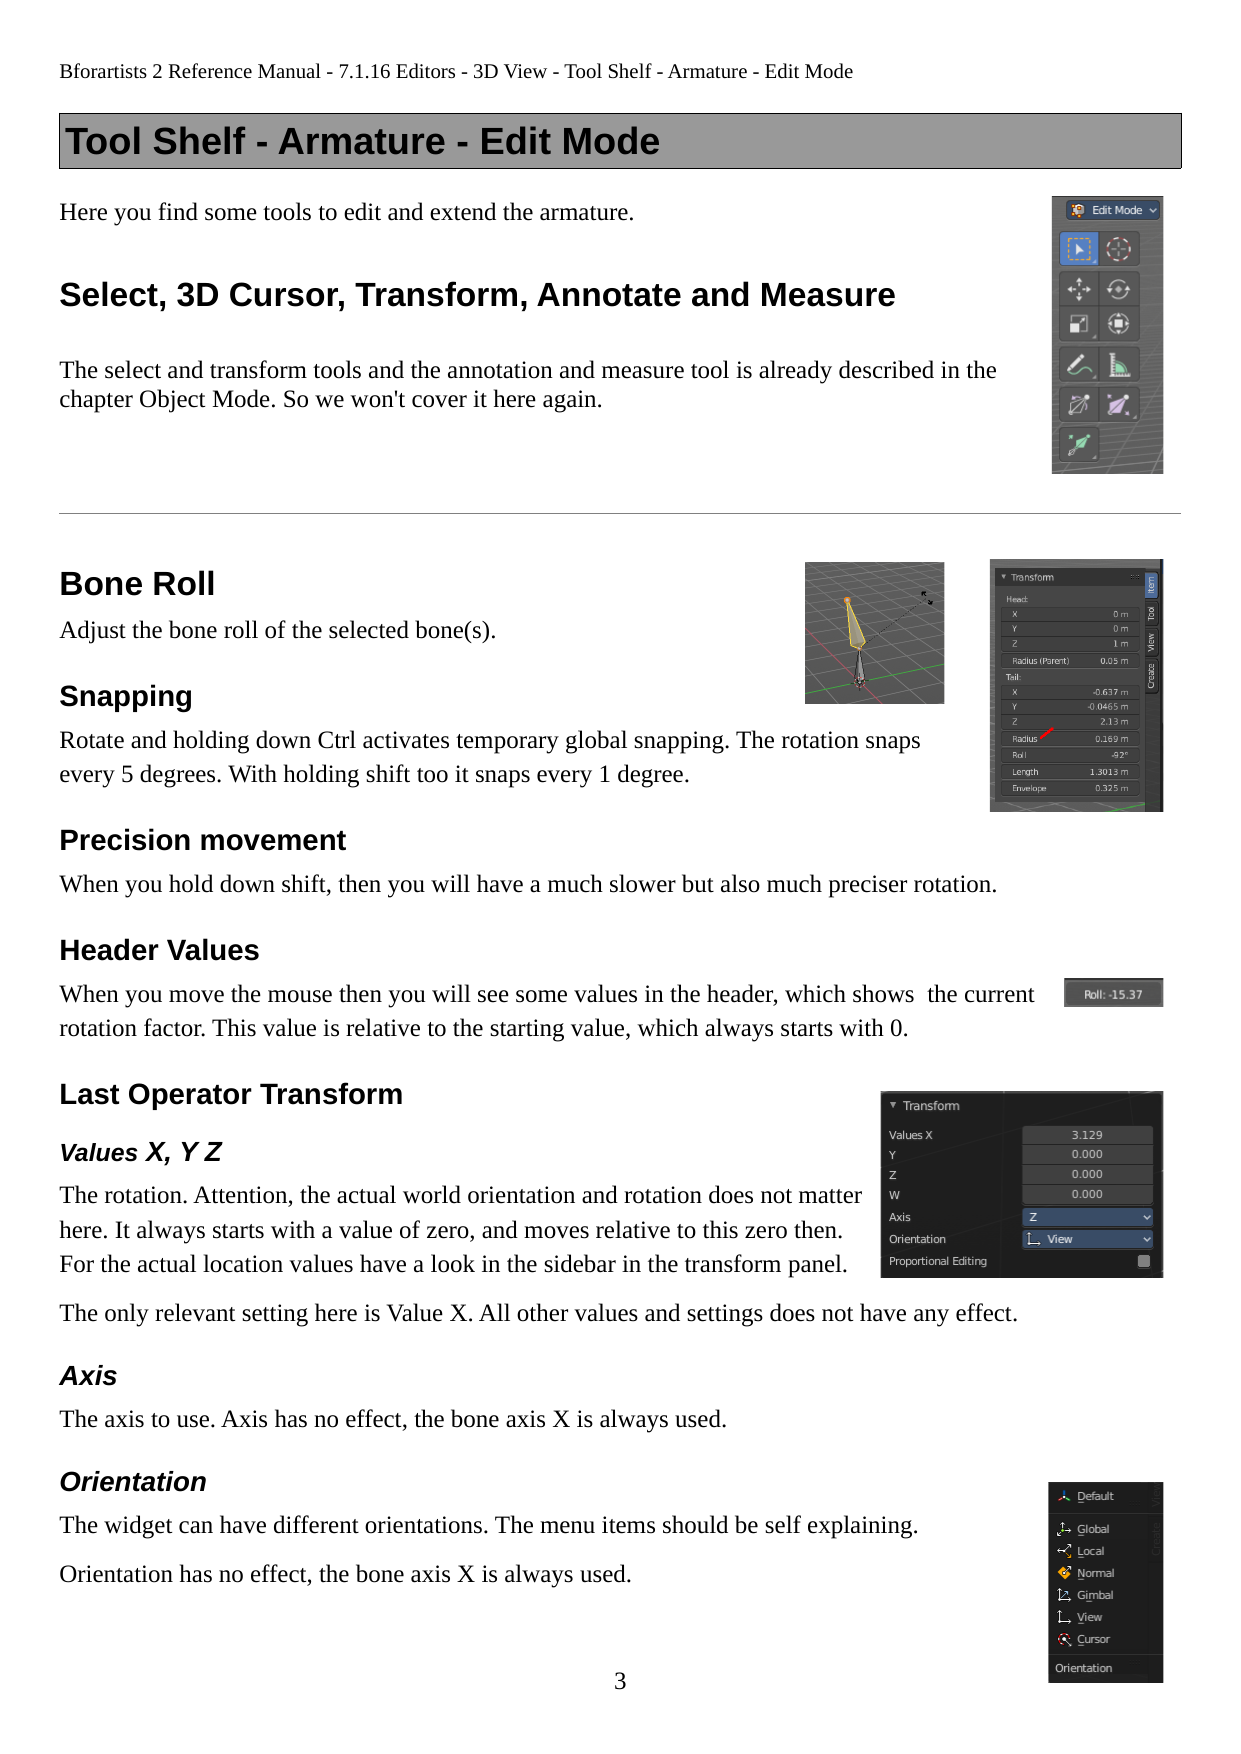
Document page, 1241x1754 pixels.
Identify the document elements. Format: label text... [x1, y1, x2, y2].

text The rotation. Attention, the actual world orientation and rotation does not matter here. It always starts with a value of zero, and moves relative to this zero then. For the actual location values have a look in the sidebar in the transform panel. [59, 1180, 880, 1278]
picture [880, 1091, 1164, 1278]
text Orientation has no effect, the bone axis X is always used. [59, 1559, 1048, 1588]
text The select and transform tools and the annotation and measure tool is already described in the chapter Object Mode. So we won't cover it here again. [59, 355, 1051, 412]
subtitle [1164, 678, 1181, 712]
subtitle Select, 3D Cursor, Transform, Annotate and Measure [59, 275, 1051, 314]
text [945, 615, 989, 643]
subtitle [945, 564, 989, 602]
subtitle [1164, 564, 1181, 602]
text Rotate and holding down Ctrl activates temporary global snapping. The rotation snaps every 5 degrees. With holding shift too it snaps every 1 degree. [59, 725, 989, 788]
picture [1051, 196, 1164, 474]
subtitle Bone Roll [59, 564, 805, 602]
subtitle [1164, 1136, 1181, 1168]
text The axis to use. Axis has no effect, the bone axis X is always used. [59, 1404, 1181, 1433]
picture [805, 562, 945, 704]
picture [1048, 1482, 1164, 1683]
text When you move the mouse then you will see some values in the header, which shows the current rotation factor. This value is relative to the starting value, which always starts with 0. [59, 979, 1181, 1042]
subtitle Orientation [59, 1466, 1181, 1498]
text Here you find some tools to edit and extend the armature. [59, 197, 1051, 225]
text When you hold down shift, then you will have a much slower but also much preciser rotation. [59, 869, 1181, 898]
subtitle Values X, Y Z [59, 1136, 880, 1168]
subtitle Axis [59, 1360, 1181, 1392]
subtitle Snapping [59, 678, 989, 712]
picture [1064, 978, 1164, 1007]
subtitle Precision movement [59, 823, 1181, 857]
picture [989, 559, 1164, 812]
subtitle Header Values [59, 933, 1181, 966]
text The only relevant setting here is Value X. All other values and settings does not have any effect. [59, 1298, 1181, 1327]
text The widget can have different orientations. The menu items should be self explaining. [59, 1510, 1048, 1539]
table_header Tool Shelf - Armature - Edit Mode [60, 114, 1181, 168]
subtitle Last Operator Transform [59, 1077, 1181, 1111]
text Adjust the bone roll of the selected bone(s). [59, 615, 805, 643]
